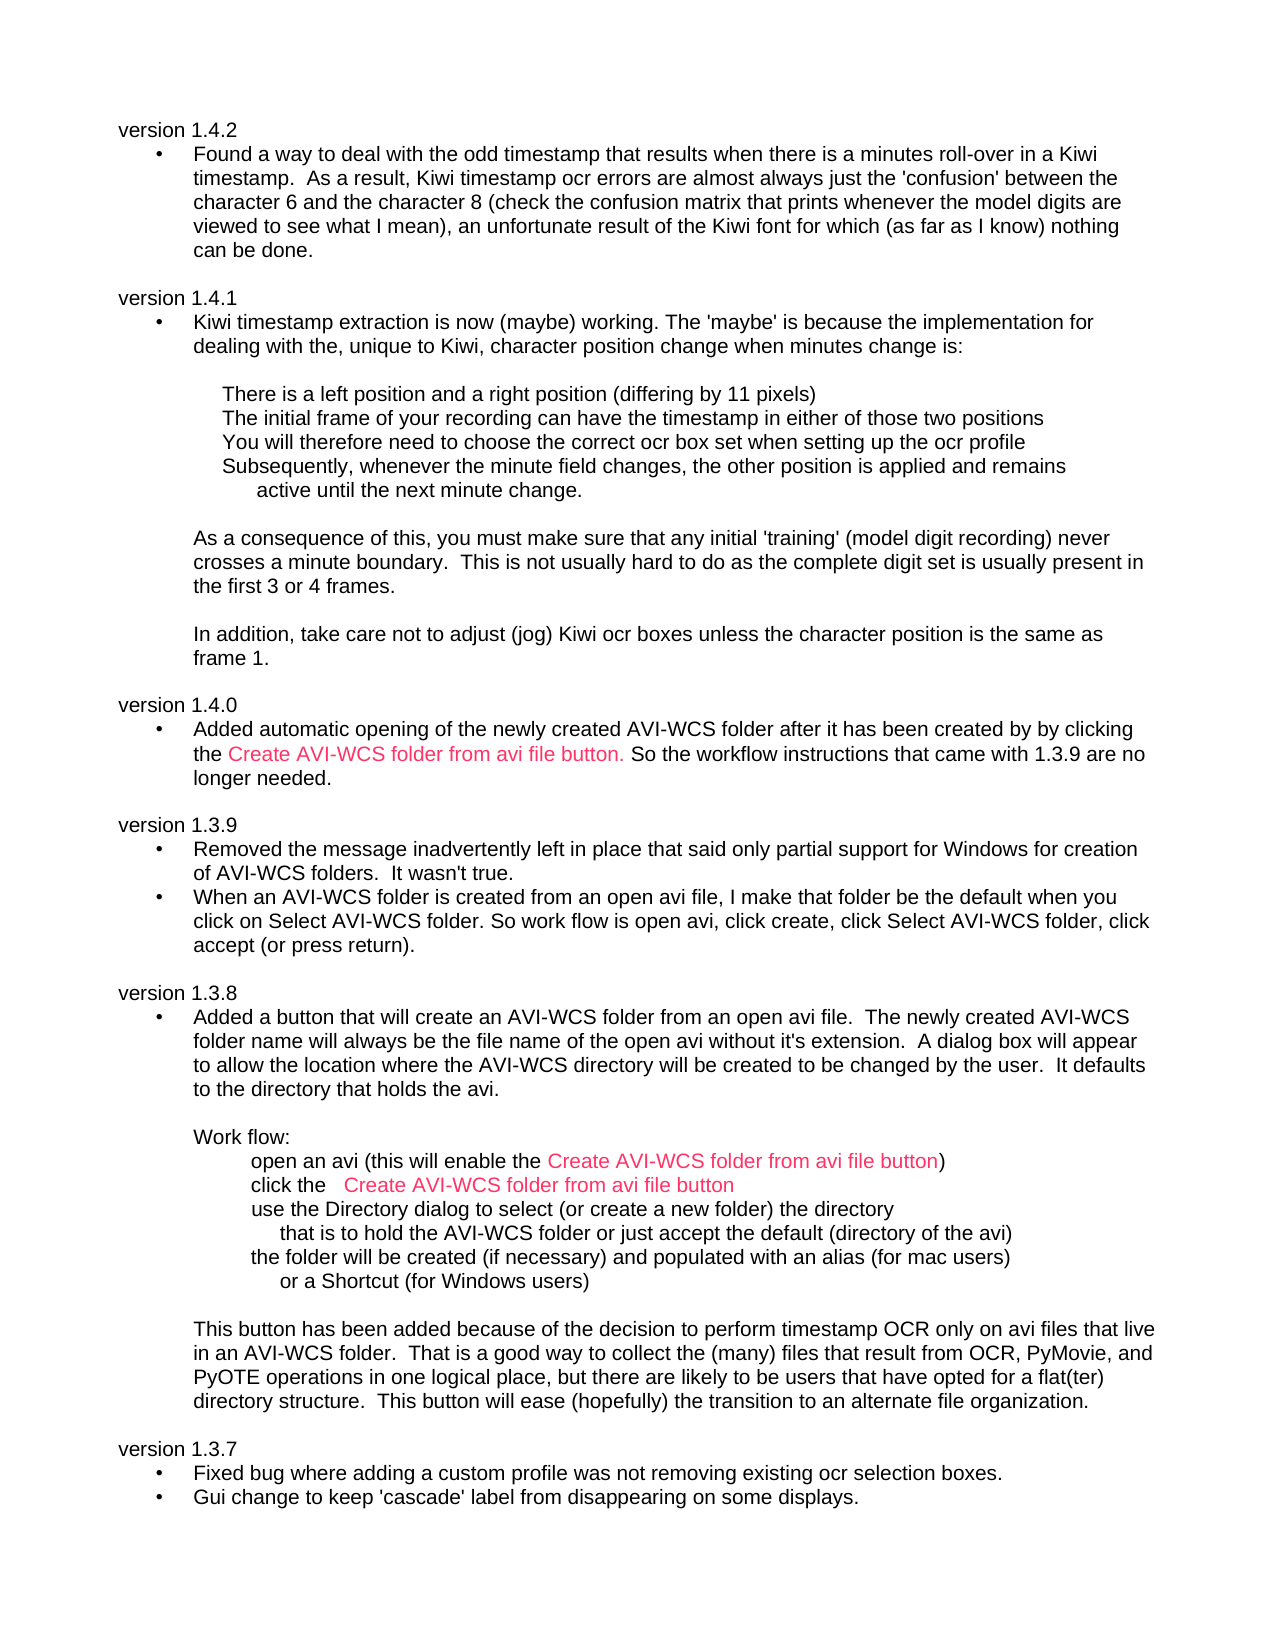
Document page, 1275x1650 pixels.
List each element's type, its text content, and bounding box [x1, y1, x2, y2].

list When an AVI-WCS folder is created from an open avi file, I make that folder be the default when you click on Select AVI-WCS folder. So work flow is open avi, click create, click Select AVI-WCS folder, click accept (or press return). [156, 885, 1157, 981]
list Found a way to deal with the odd timestamp that results when there is a minutes roll-over in a Kiwi timestamp. As a result, Kiwi timestamp ocr errors are almost always just the 'confusion' between the character 6 and the character 8 (check the confusion matrix that prints whenever the model digits are viewed to see what I mean), an unfortunate result of the Kiwi font for which (as far as I know) nothing can be done. [156, 142, 1157, 286]
text version 1.4.1 [118, 286, 1157, 310]
text version 1.3.9 [118, 813, 1157, 837]
text version 1.4.0 [118, 693, 1157, 717]
list Added a button that will create an AVI-WCS folder from an open avi file. The newly created AVI-WCS folder name will always be the file name of the open avi without it's extension. A dialog box will appear to allow the location where the AVI-WCS directory will be created to be changed by the user. It defaults to the directory that holds the avi. Work flow: open an avi (this will enable the Create AVI-WCS folder from avi file button) click the Create AVI-WCS folder from avi file button use the Directory dialog to select (or create a new folder) the directory that is to hold the AVI-WCS folder or just accept the default (directory of the avi) the folder will be created (if necessary) and populated with an alias (for mac users) or a Shortcut (for Windows users) [156, 1005, 1157, 1317]
list Removed the message inadvertently left in place that said only partial support for Windows for creation of AVI-WCS folders. It wasn't true. [156, 837, 1157, 885]
list Gui change to keep 'cascade' label from disappearing on some displays. [156, 1484, 1157, 1508]
text version 1.3.7 [118, 1436, 1157, 1460]
list Added automatic opening of the newly created AVI-WCS folder after it has been created by by clicking the Create AVI-WCS folder from avi file button. So the workflow instructions that came with 1.3.9 are no longer needed. [156, 717, 1157, 813]
list Fixed bug where adding a custom profile was not removing existing ocr selection boxes. [156, 1460, 1157, 1484]
list Kiwi timestamp extraction is now (maybe) working. The 'maybe' is because the implementation for dealing with the, unique to Kiwi, character position change when minutes change is: There is a left position and a right position (differing by 11 pixels) The initial frame of your recording can have the timestamp in either of those two positions You will therefore need to choose the correct ocr box set when setting up the ocr profile Subsequently, whenever the minute field changes, the other position is applied and remains active until the next minute change. As a consequence of this, you must make sure that any initial 'training' (model digit recording) never crosses a minute boundary. This is not usually hard to do as the complete digit set is usually present in the first 3 or 4 frames. In addition, take care not to adjust (jog) Kiwi ocr boxes unless the character position is the same as frame 1. [156, 310, 1157, 693]
list This button has been added because of the decision to perform timestamp OCR only on avi files that live in an AVI-WCS folder. That is a good way to collect the (many) files that result from OCR, PyMovie, and PyOTE operations in one logical place, but there are likely to be users that have opted for a flat(ter) directory structure. This button will ease (hopefully) the transition to an alternate file organization. [156, 1317, 1157, 1412]
text version 1.3.8 [118, 981, 1157, 1005]
text version 1.4.2 [118, 118, 1157, 142]
